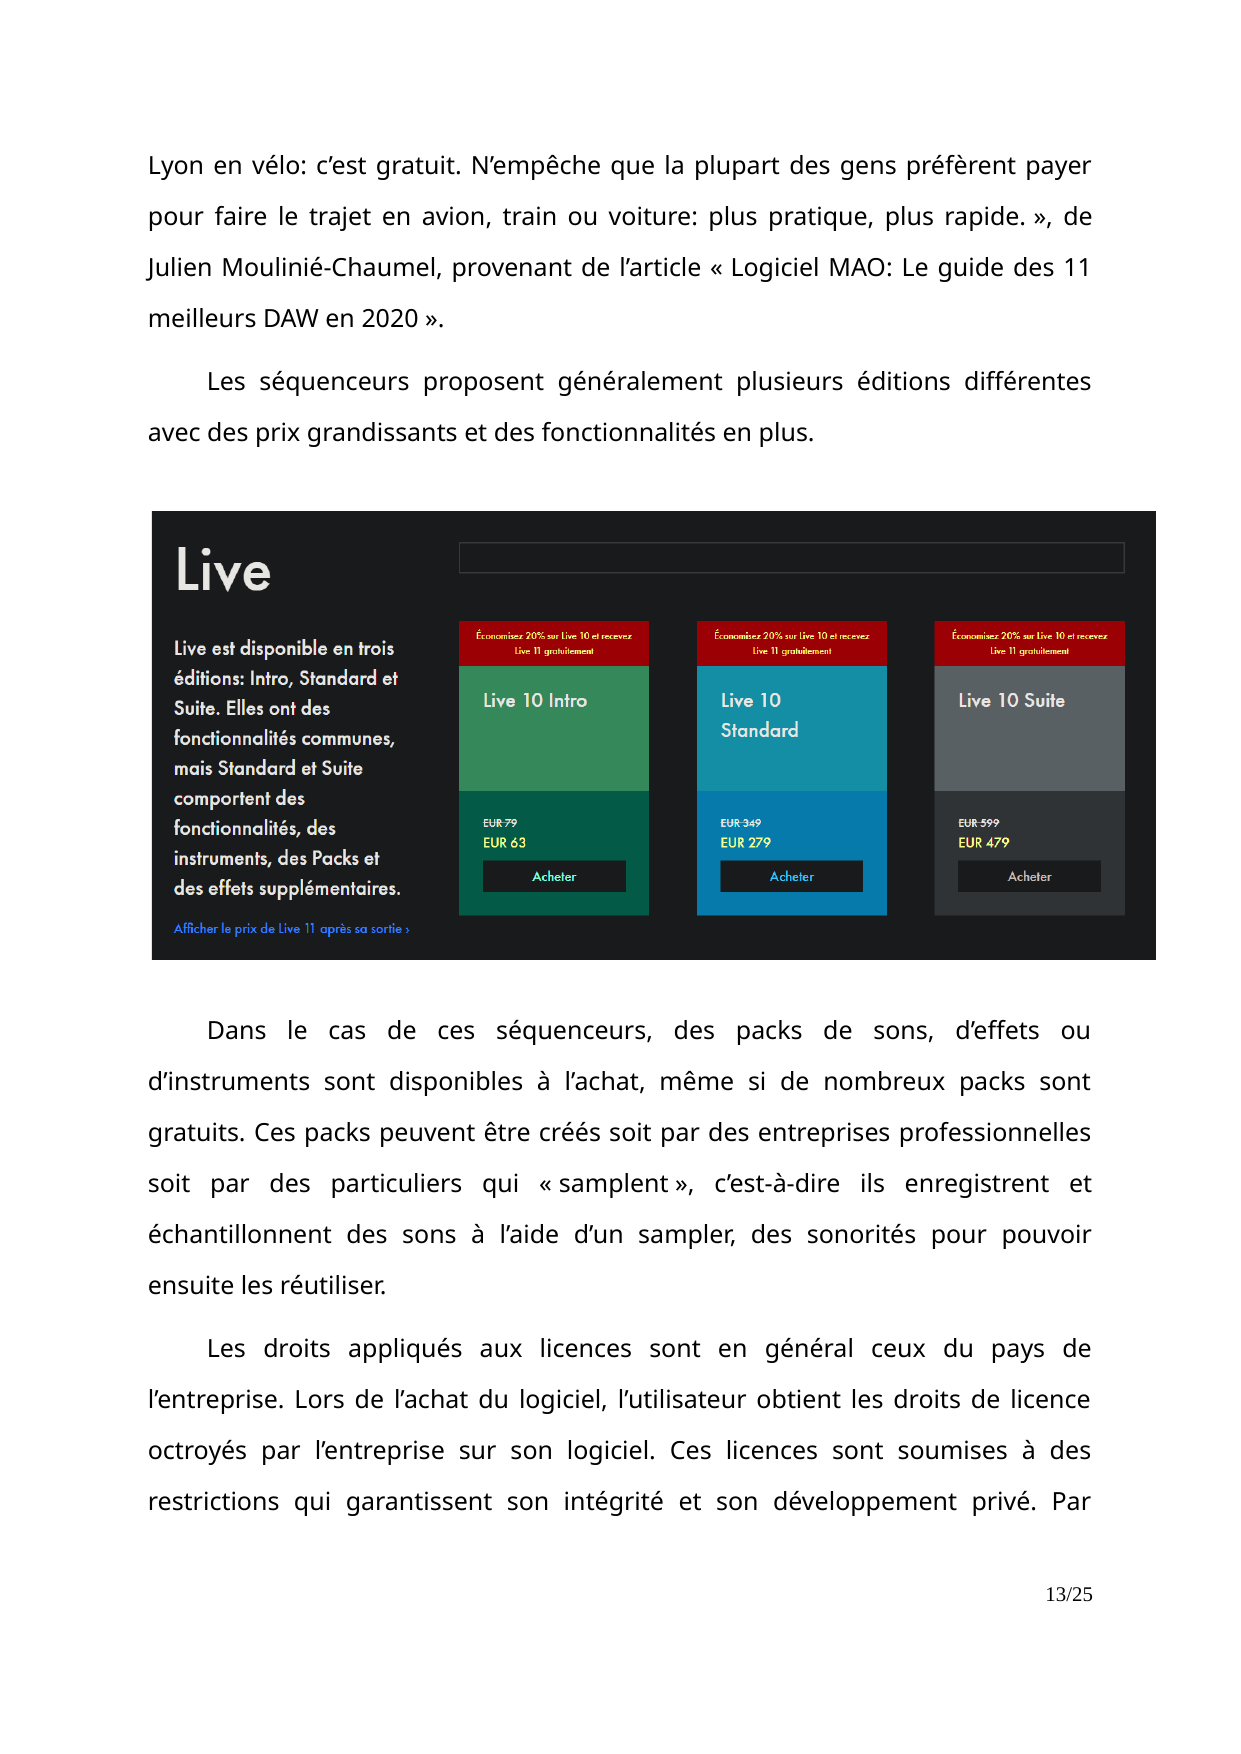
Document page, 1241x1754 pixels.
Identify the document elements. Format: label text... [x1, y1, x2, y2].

picture [151, 511, 1156, 960]
text Lyon en vélo: c’est gratuit. N’empêche que la plupart des gens préfèrent payer pour faire le trajet en avion, train ou voiture: plus pratique, plus rapide. », de Julien Moulinié-Chaumel, provenant de l’article « Logiciel MAO: Le guide des 11 meilleurs DAW en 2020 ». [148, 148, 1093, 335]
text Les séquenceurs proposent généralement plusieurs éditions différentes avec des prix grandissants et des fonctionnalités en plus. [148, 363, 1093, 449]
text Dans le cas de ces séquenceurs, des packs de sons, d’effets ou d’instruments sont disponibles à l’achat, même si de nombreux packs sont gratuits. Ces packs peuvent être créés soit par des entreprises professionnelles soit par des particuliers qui « samplent », c’est-à-dire ils enregistrent et échantillonnent des sons à l’aide d’un sampler, des sonorités pour pouvoir ensuite les réutiliser. [148, 1013, 1093, 1302]
text Les droits appliqués aux licences sont en général ceux du pays de l’entreprise. Lors de l’achat du logiciel, l’utilisateur obtient les droits de licence octroyés par l’entreprise sur son logiciel. Ces licences sont soumises à des restrictions qui garantissent son intégrité et son développement privé. Par [148, 1331, 1093, 1518]
